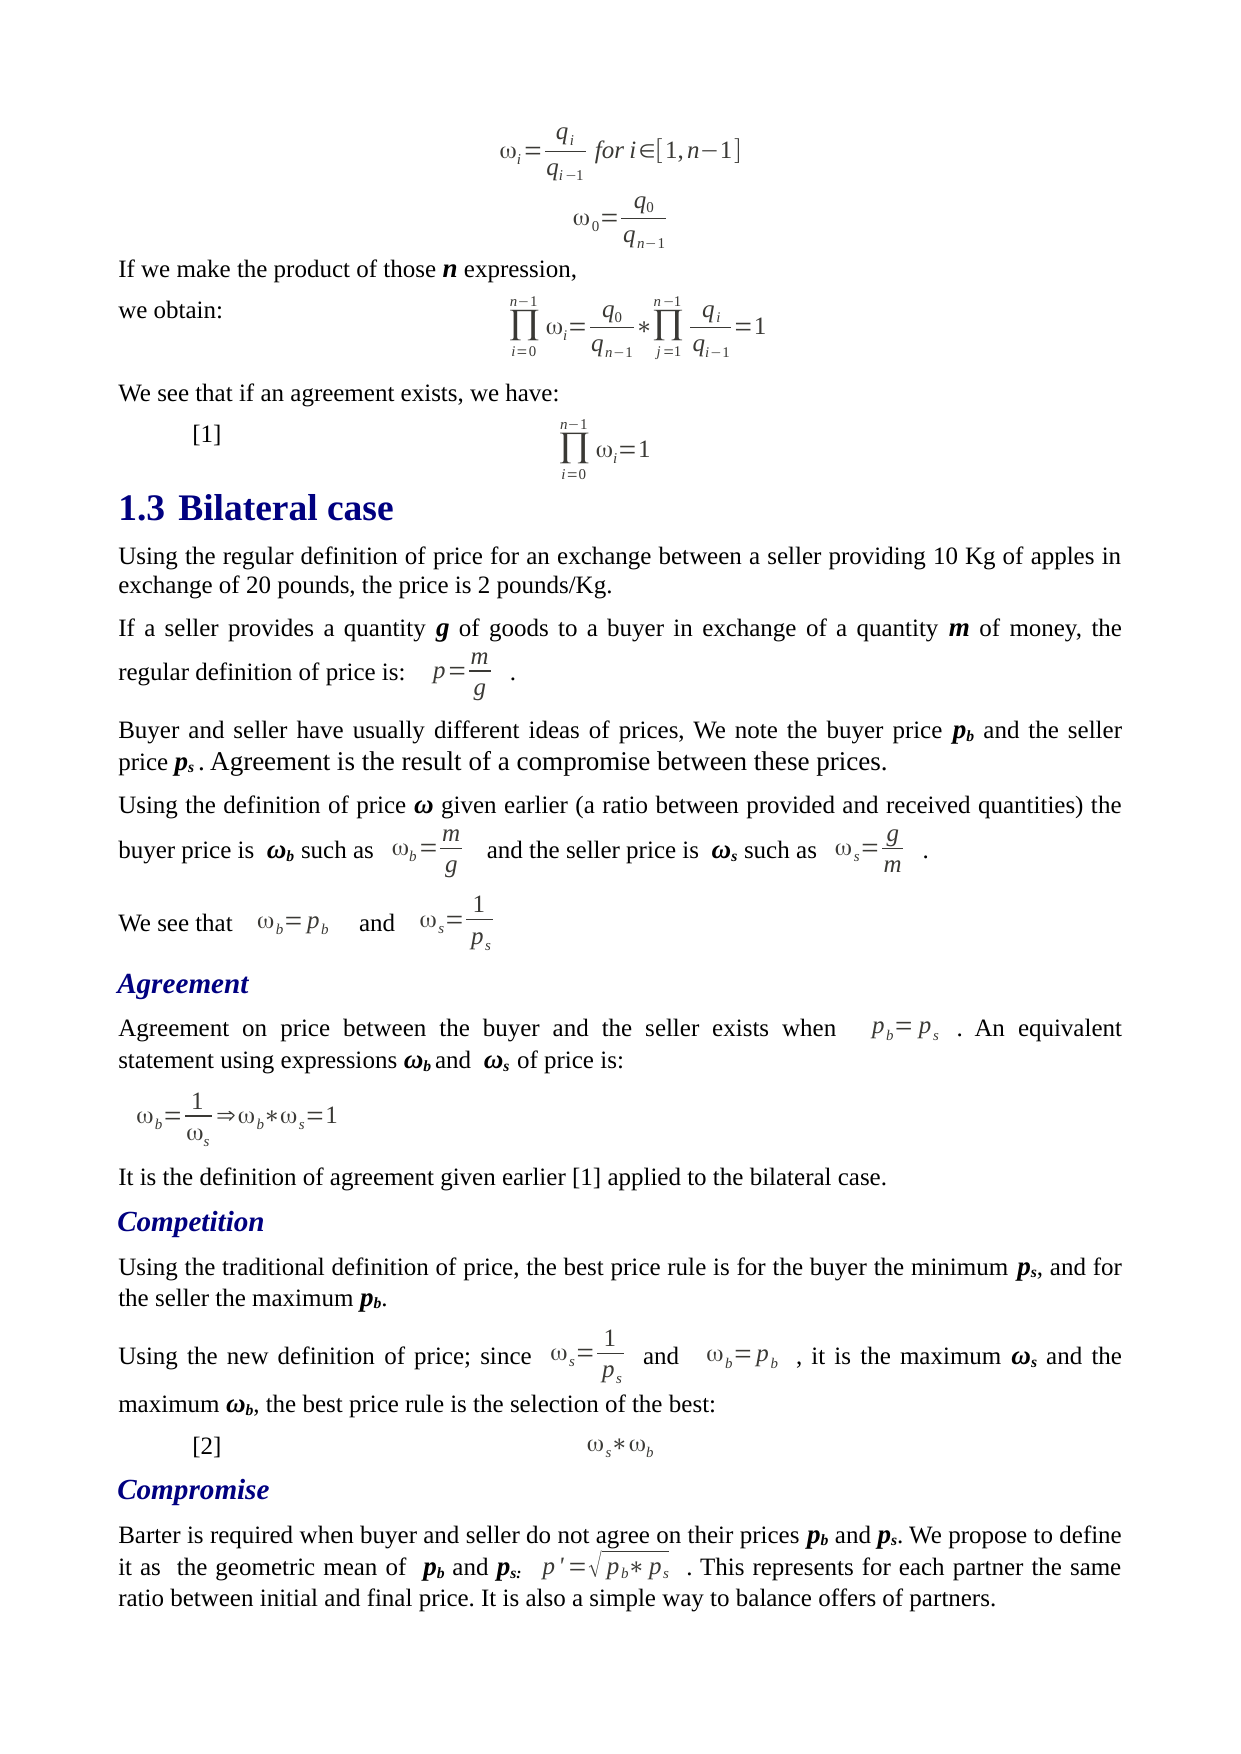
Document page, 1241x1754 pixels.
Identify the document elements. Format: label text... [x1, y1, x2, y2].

text If we make the product of those n expression, [118, 118, 1122, 283]
text [1] [118, 419, 1122, 448]
text Buyer and seller have usually different ideas of prices, We note the buyer price pb and the seller price ps . Agreement is the result of a compromise between these prices. [118, 713, 1122, 776]
text Using the definition of price ω given earlier (a ratio between provided and received quantities) the buyer price is ωb such as and the seller price is ωs such as. [118, 788, 1122, 878]
text Compromise [117, 1472, 1122, 1506]
text Using the regular definition of price for an exchange between a seller providing 10 Kg of apples in exchange of 20 pounds, the price is 2 pounds/Kg. [118, 541, 1122, 598]
text Barter is required when buyer and seller do not agree on their prices pb and ps. We propose to define it as the geometric mean of pb and ps:. This represents for each partner the same ratio between initial and final price. It is also a simple way to balance offers of partners. [118, 1518, 1122, 1612]
text [2] [118, 1431, 1122, 1459]
text Competition [117, 1204, 1122, 1237]
text Using the traditional definition of price, the best price rule is for the buyer the minimum ps, and for the seller the maximum pb. [118, 1250, 1122, 1312]
text It is the definition of agreement given earlier [1] applied to the bilateral case. [118, 1162, 1122, 1191]
text Using the new definition of price; sinceand , it is the maximum ωs and the maximum ωb, the best price rule is the selection of the best: [118, 1324, 1122, 1418]
text If a seller provides a quantity g of goods to a buyer in exchange of a quantity m of money, the regular definition of price is: . [118, 611, 1122, 701]
subtitle Bilateral case [118, 485, 1122, 528]
text We see that if an agreement exists, we have: [118, 378, 1122, 407]
text Agreement [117, 966, 1122, 1000]
text we obtain: [118, 295, 1122, 324]
text Agreement on price between the buyer and the seller exists when . An equivalent statement using expressions ωb and ωs of price is: [118, 1012, 1122, 1075]
text We see that and [118, 891, 1122, 954]
